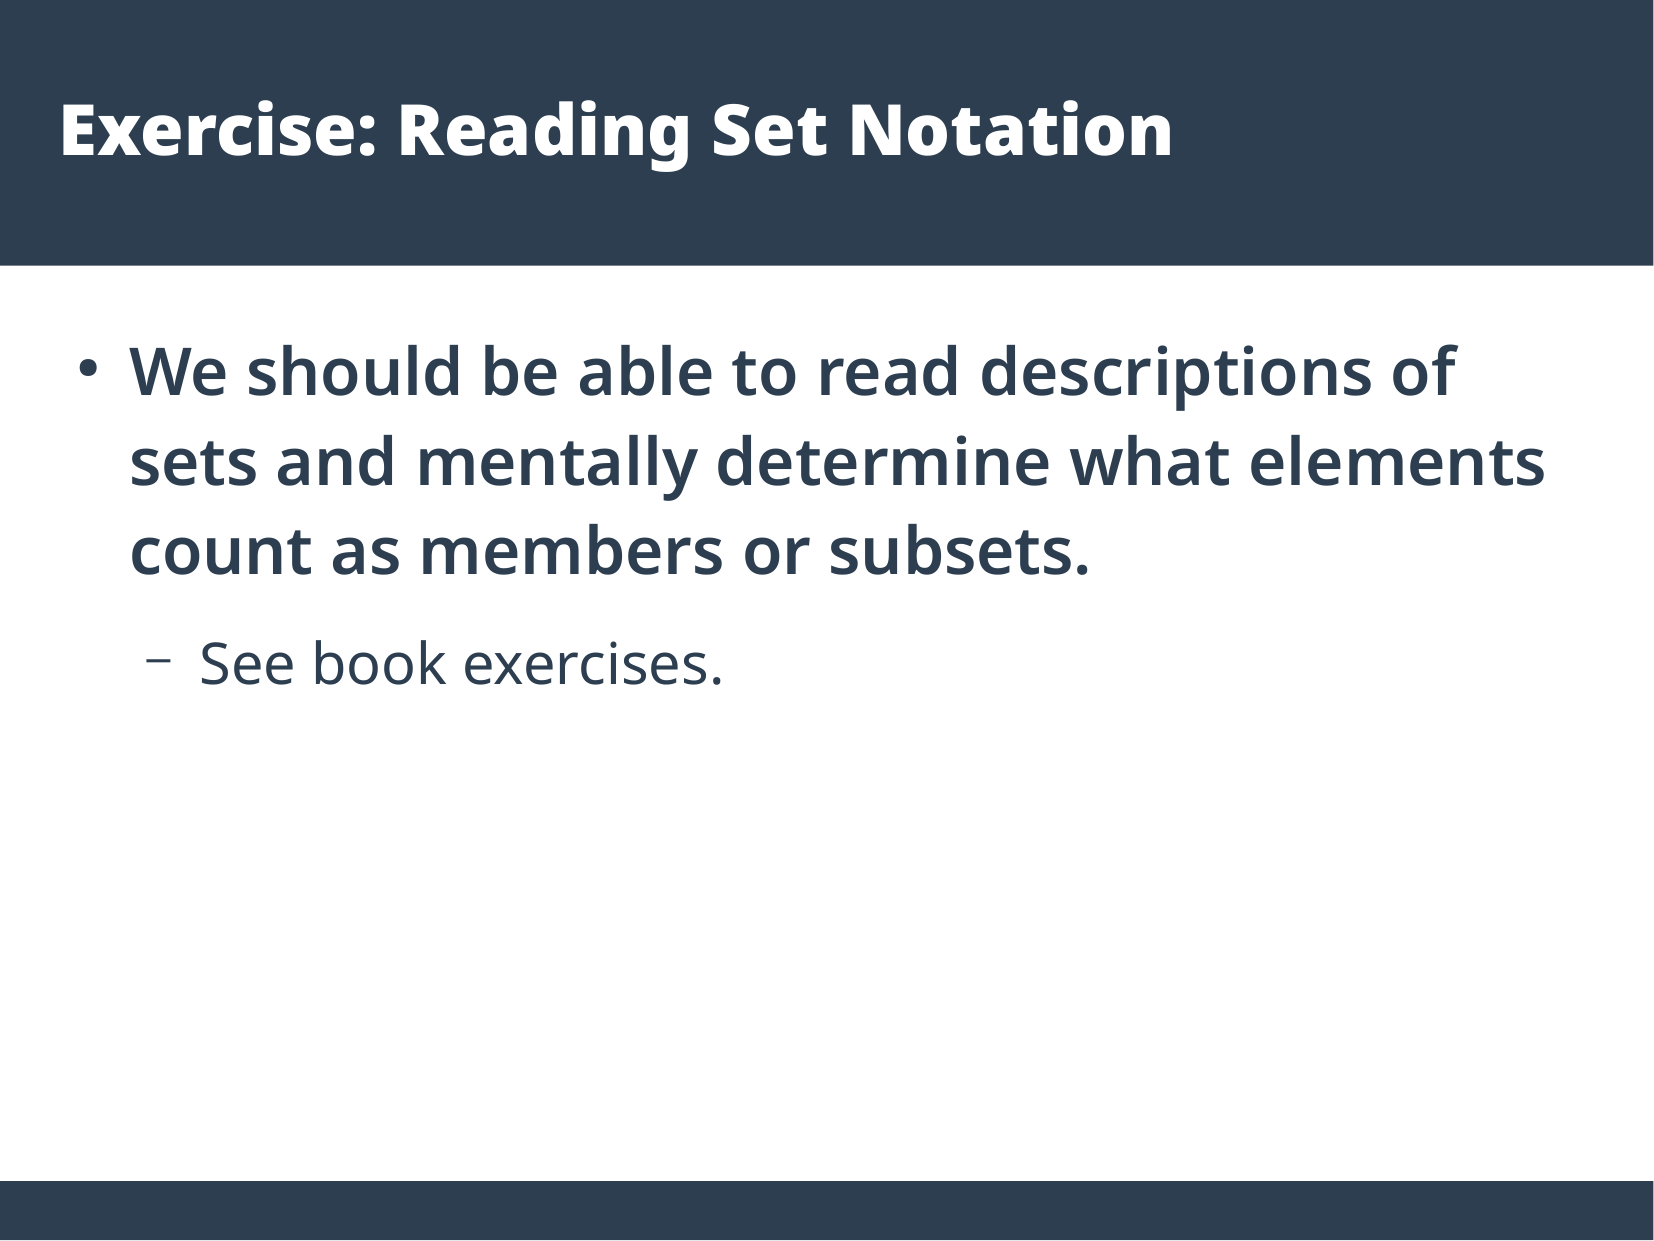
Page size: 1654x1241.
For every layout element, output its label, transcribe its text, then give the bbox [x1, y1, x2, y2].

title Exercise: Reading Set Notation [59, 49, 1595, 207]
list We should be able to read descriptions of sets and mentally determine what elements count as members or subsets. See book exercises. [59, 324, 1595, 706]
